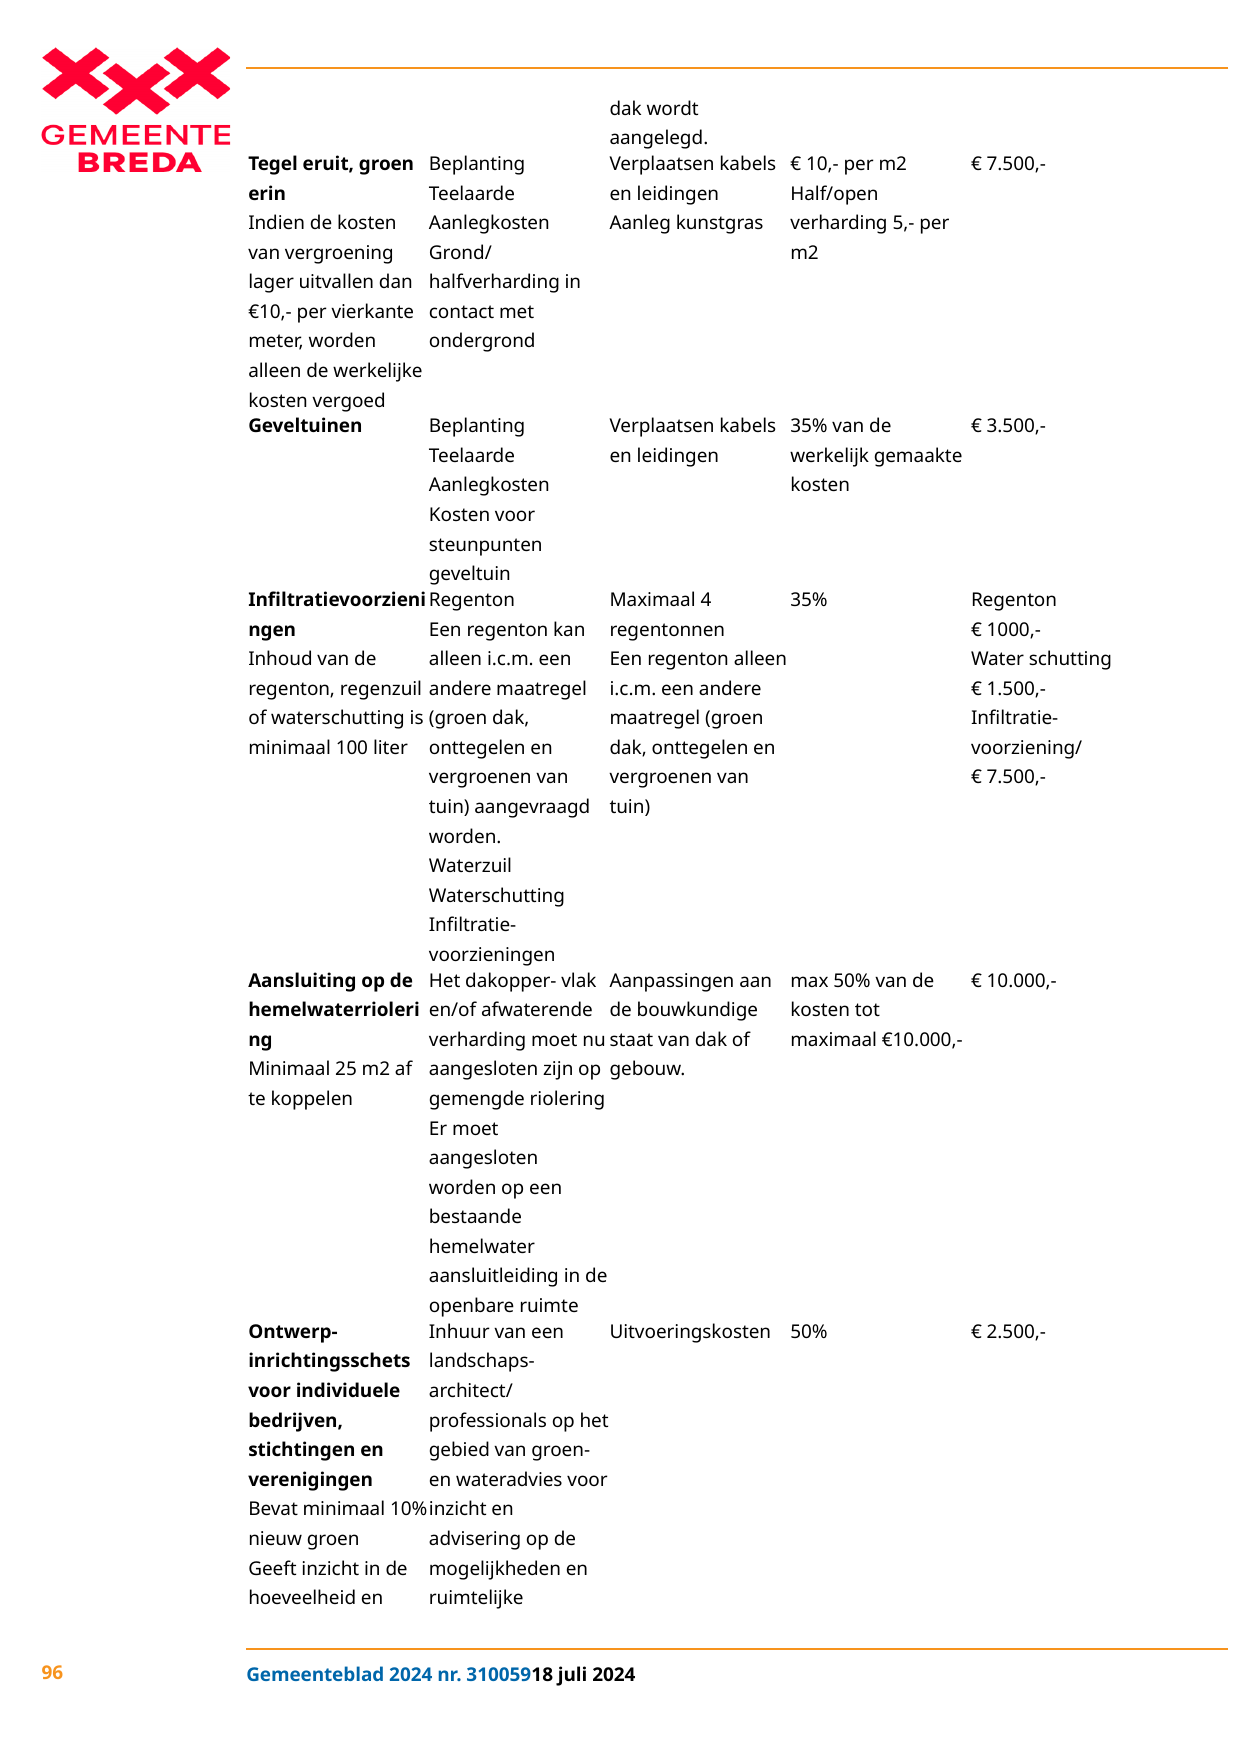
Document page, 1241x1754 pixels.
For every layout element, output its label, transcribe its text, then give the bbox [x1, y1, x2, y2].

table_cell Regenton Een regenton kan alleen i.c.m. een andere maatregel (groen dak, onttegelen en vergroenen van tuin) aangevraagd worden. Waterzuil Waterschutting Infiltratie-voorzieningen [429, 586, 609, 967]
table_cell Infiltratievoorzieningen Inhoud van de regenton, regenzuil of waterschutting is minimaal 100 liter [248, 586, 429, 967]
table_cell 35% [790, 586, 971, 967]
table_cell [248, 95, 429, 150]
table_cell Tegel eruit, groen erin Indien de kosten van vergroening lager uitvallen dan €10,- per vierkante meter, worden alleen de werkelijke kosten vergoed [248, 150, 429, 412]
table_cell € 2.500,- [971, 1318, 1152, 1610]
table_cell [790, 95, 971, 150]
table_cell [971, 95, 1152, 150]
table_cell Verplaatsen kabels en leidingen [609, 413, 790, 586]
table_cell max 50% van de kosten tot maximaal €10.000,- [790, 967, 971, 1318]
table_cell € 3.500,- [971, 413, 1152, 586]
table_cell Inhuur van een landschaps-architect/ professionals op het gebied van groen- en wateradvies voor inzicht en advisering op de mogelijkheden en ruimtelijke [429, 1318, 609, 1610]
table_cell Regenton € 1000,- Water schutting € 1.500,- Infiltratie-voorziening/ € 7.500,- [971, 586, 1152, 967]
table_cell 35% van de werkelijk gemaakte kosten [790, 413, 971, 586]
table_cell € 7.500,- [971, 150, 1152, 412]
table_cell € 10.000,- [971, 967, 1152, 1318]
table_cell Beplanting Teelaarde Aanlegkosten Grond/ halfverharding in contact met ondergrond [429, 150, 609, 412]
table_cell Verplaatsen kabels en leidingen Aanleg kunstgras [609, 150, 790, 412]
table_cell [429, 95, 609, 150]
picture [41, 47, 231, 172]
table_cell Maximaal 4 regentonnen Een regenton alleen i.c.m. een andere maatregel (groen dak, onttegelen en vergroenen van tuin) [609, 586, 790, 967]
table_cell Geveltuinen [248, 413, 429, 586]
table_cell dak wordt aangelegd. [609, 95, 790, 150]
table_cell Aanpassingen aan de bouwkundige staat van dak of gebouw. [609, 967, 790, 1318]
table_cell € 10,- per m2 Half/open verharding 5,- per m2 [790, 150, 971, 412]
table_cell Uitvoeringskosten [609, 1318, 790, 1610]
table_cell Aansluiting op de hemelwaterriolering Minimaal 25 m2 af te koppelen [248, 967, 429, 1318]
table_cell Het dakopper- vlak en/of afwaterende verharding moet nu aangesloten zijn op gemengde riolering Er moet aangesloten worden op een bestaande hemelwater aansluitleiding in de openbare ruimte [429, 967, 609, 1318]
table_cell Beplanting Teelaarde Aanlegkosten Kosten voor steunpunten geveltuin [429, 413, 609, 586]
table_cell 50% [790, 1318, 971, 1610]
table_cell Ontwerp-inrichtingsschets voor individuele bedrijven, stichtingen en verenigingen Bevat minimaal 10% nieuw groen Geeft inzicht in de hoeveelheid en [248, 1318, 429, 1610]
